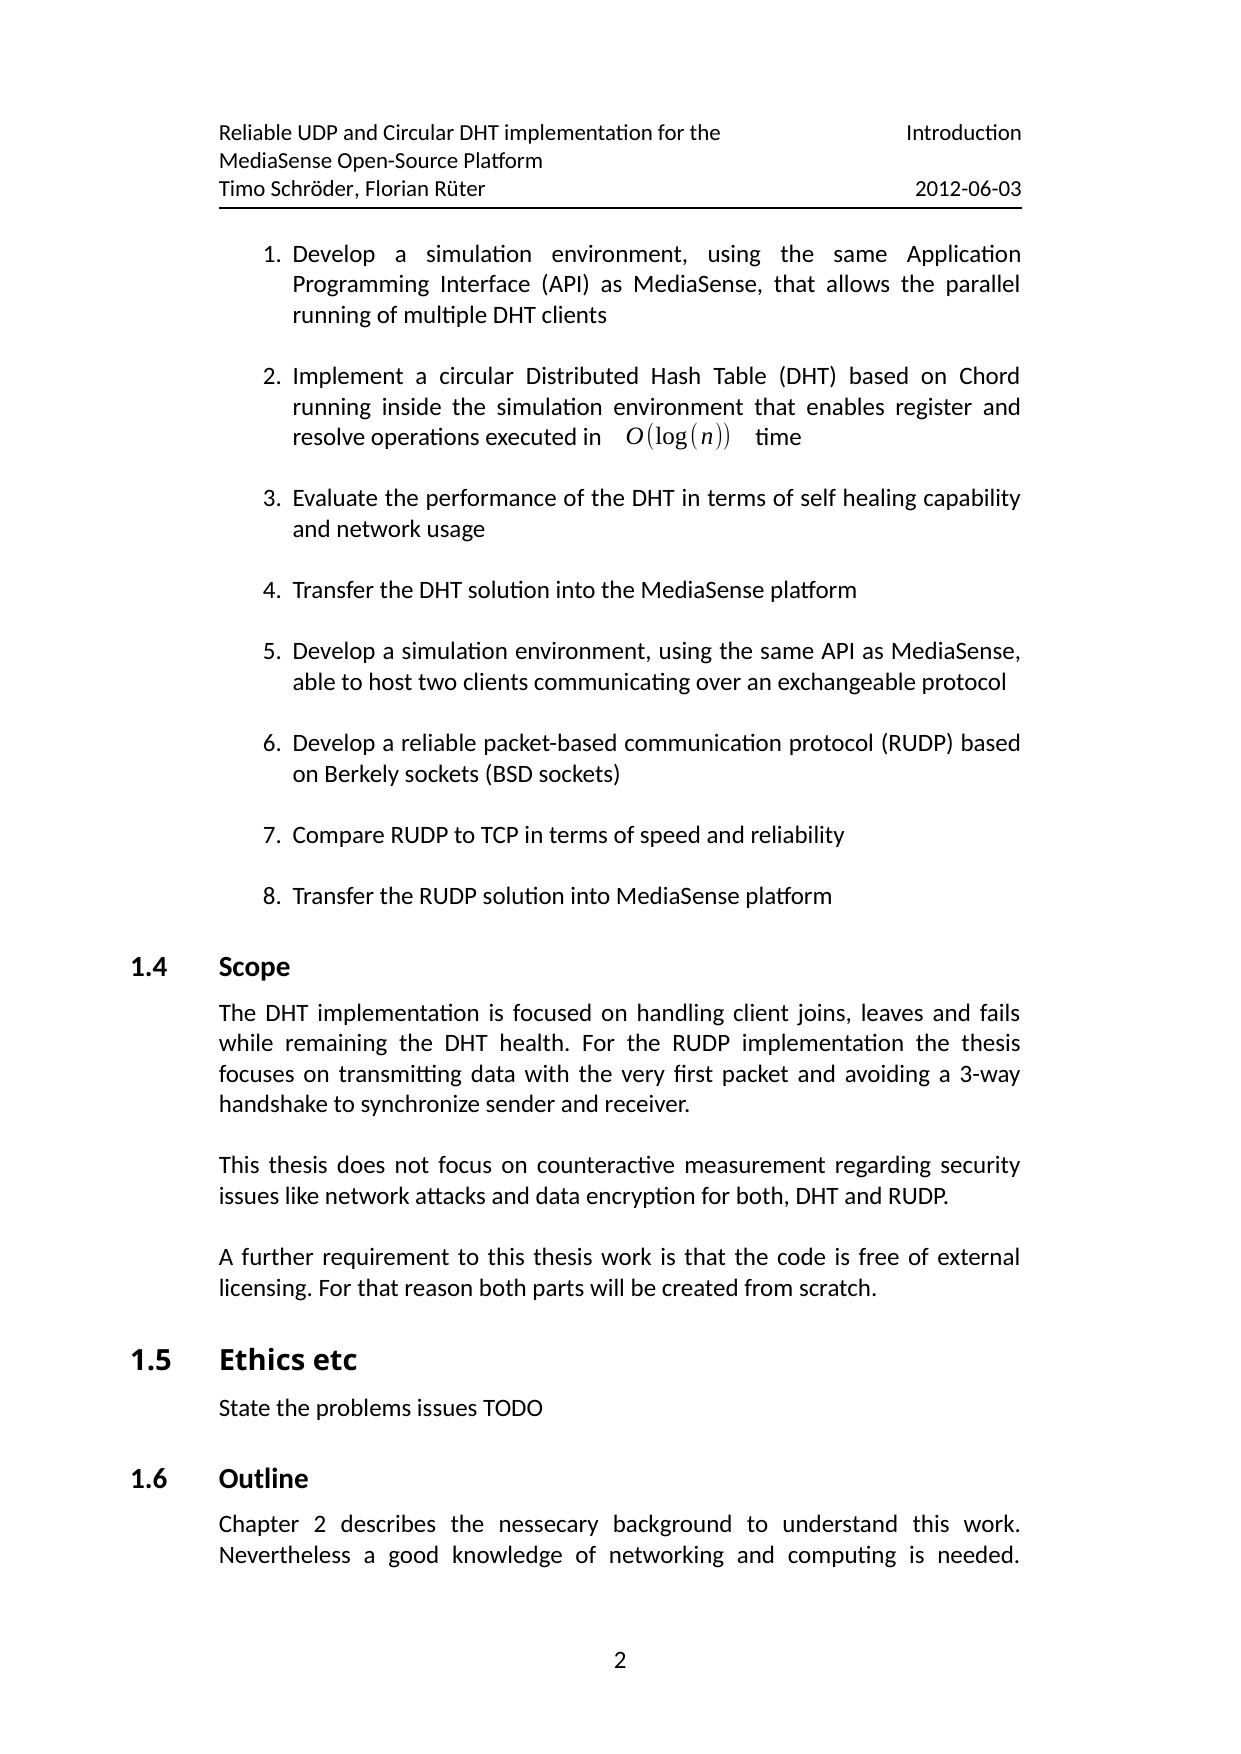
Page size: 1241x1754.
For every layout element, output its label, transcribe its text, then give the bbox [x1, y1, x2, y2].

subtitle Scope [130, 948, 1022, 984]
list Transfer the RUDP solution into MediaSense platform [263, 880, 1022, 911]
list Implement a circular Distributed Hash Table (DHT) based on Chord running inside the simulation environment that enables register and resolve operations executed in time [263, 360, 1022, 452]
list Transfer the DHT solution into the MediaSense platform [263, 574, 1022, 605]
text A further requirement to this thesis work is that the code is free of external licensing. For that reason both parts will be created from scratch. [218, 1241, 1022, 1302]
text Chapter 2 describes the nessecary background to understand this work. Nevertheless a good knowledge of networking and computing is needed. [218, 1508, 1022, 1569]
list Develop a simulation environment, using the same API as MediaSense, able to host two clients communicating over an exchangeable protocol [263, 636, 1022, 697]
list Evaluate the performance of the DHT in terms of self healing capability and network usage [263, 482, 1022, 543]
list Develop a reliable packet-based communication protocol (RUDP) based on Berkely sockets (BSD sockets) [263, 727, 1022, 788]
list Compare RUDP to TCP in terms of speed and reliability [263, 819, 1022, 849]
subtitle Outline [130, 1460, 1022, 1496]
text This thesis does not focus on counteractive measurement regarding security issues like network attacks and data encryption for both, DHT and RUDP. [218, 1149, 1022, 1211]
text State the problems issues TODO [218, 1392, 1022, 1423]
list Develop a simulation environment, using the same Application Programming Interface (API) as MediaSense, that allows the parallel running of multiple DHT clients [263, 238, 1022, 329]
text The DHT implementation is focused on handling client joins, leaves and fails while remaining the DHT health. For the RUDP implementation the thesis focuses on transmitting data with the very first packet and avoiding a 3-way handshake to synchronize sender and receiver. [218, 997, 1022, 1119]
subtitle Ethics etc [130, 1339, 1022, 1379]
